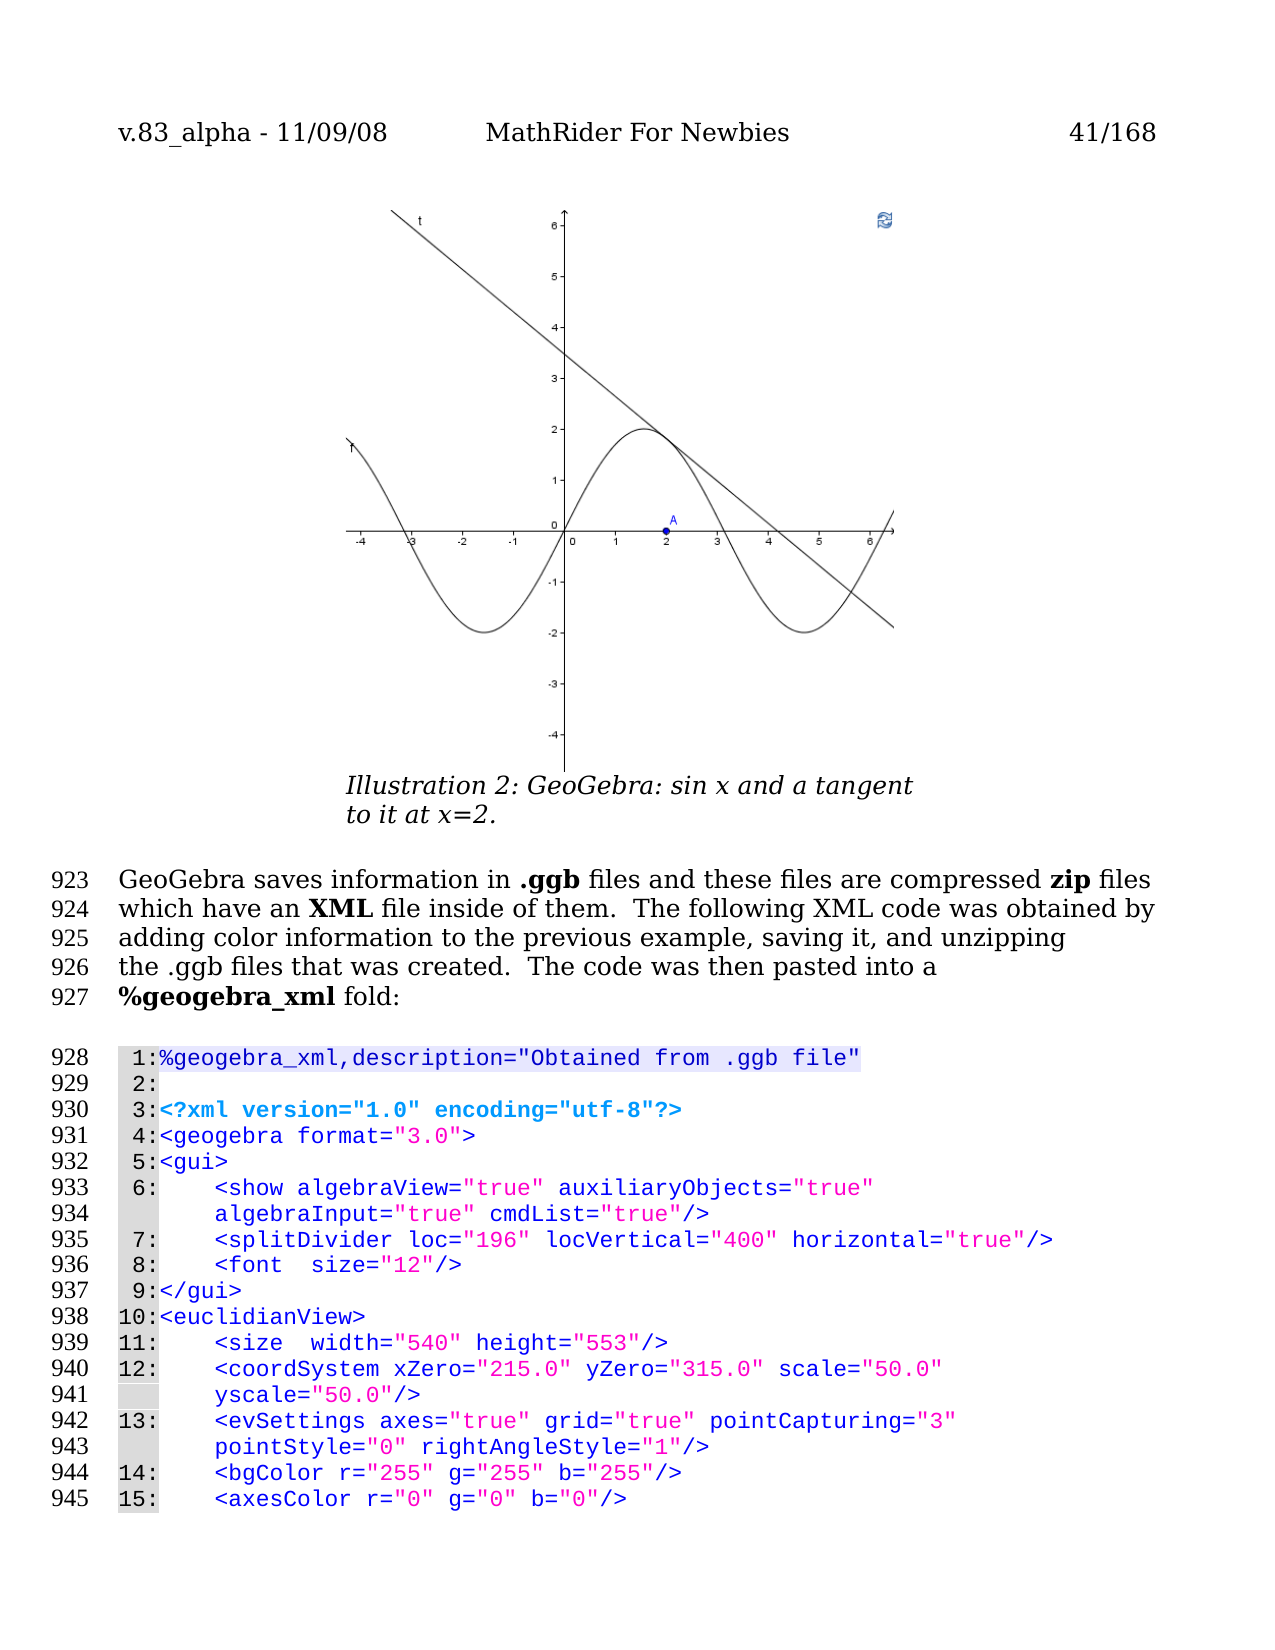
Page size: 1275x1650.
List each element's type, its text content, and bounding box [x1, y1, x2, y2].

text 10:<euclidianView> [118, 1306, 1157, 1332]
text 3:<?xml version="1.0" encoding="utf-8"?> [118, 1098, 1157, 1124]
text 6: <show algebraView="true" auxiliaryObjects="true" [118, 1176, 1157, 1202]
text 5:<gui> [118, 1150, 1157, 1176]
text GeoGebra saves information in .ggb files and these files are compressed zip files which have an XML file inside of them. The following XML code was obtained by adding color information to the previous example, saving it, and unzipping the .ggb files that was created. The code was then pasted into a %geogebra_xml fold: [118, 865, 1157, 1011]
text 15: <axesColor r="0" g="0" b="0"/> [118, 1487, 1157, 1513]
text 2: [118, 1072, 1157, 1098]
text algebraInput="true" cmdList="true"/> [118, 1202, 1157, 1228]
text 14: <bgColor r="255" g="255" b="255"/> [118, 1461, 1157, 1487]
text 9:</gui> [118, 1280, 1157, 1306]
text yscale="50.0"/> [118, 1383, 1157, 1409]
text 12: <coordSystem xZero="215.0" yZero="315.0" scale="50.0" [118, 1358, 1157, 1383]
text 13: <evSettings axes="true" grid="true" pointCapturing="3" [118, 1409, 1157, 1435]
text 1:%geogebra_xml,description="Obtained from .ggb file" [118, 1046, 1157, 1072]
text 7: <splitDivider loc="196" locVertical="400" horizontal="true"/> [118, 1228, 1157, 1254]
text 8: <font size="12"/> [118, 1254, 1157, 1280]
text 4:<geogebra format="3.0"> [118, 1124, 1157, 1150]
text Illustration 2: GeoGebra: sin x and a tangent to it at x=2. [346, 223, 929, 829]
text 11: <size width="540" height="553"/> [118, 1332, 1157, 1358]
text pointStyle="0" rightAngleStyle="1"/> [118, 1435, 1157, 1461]
